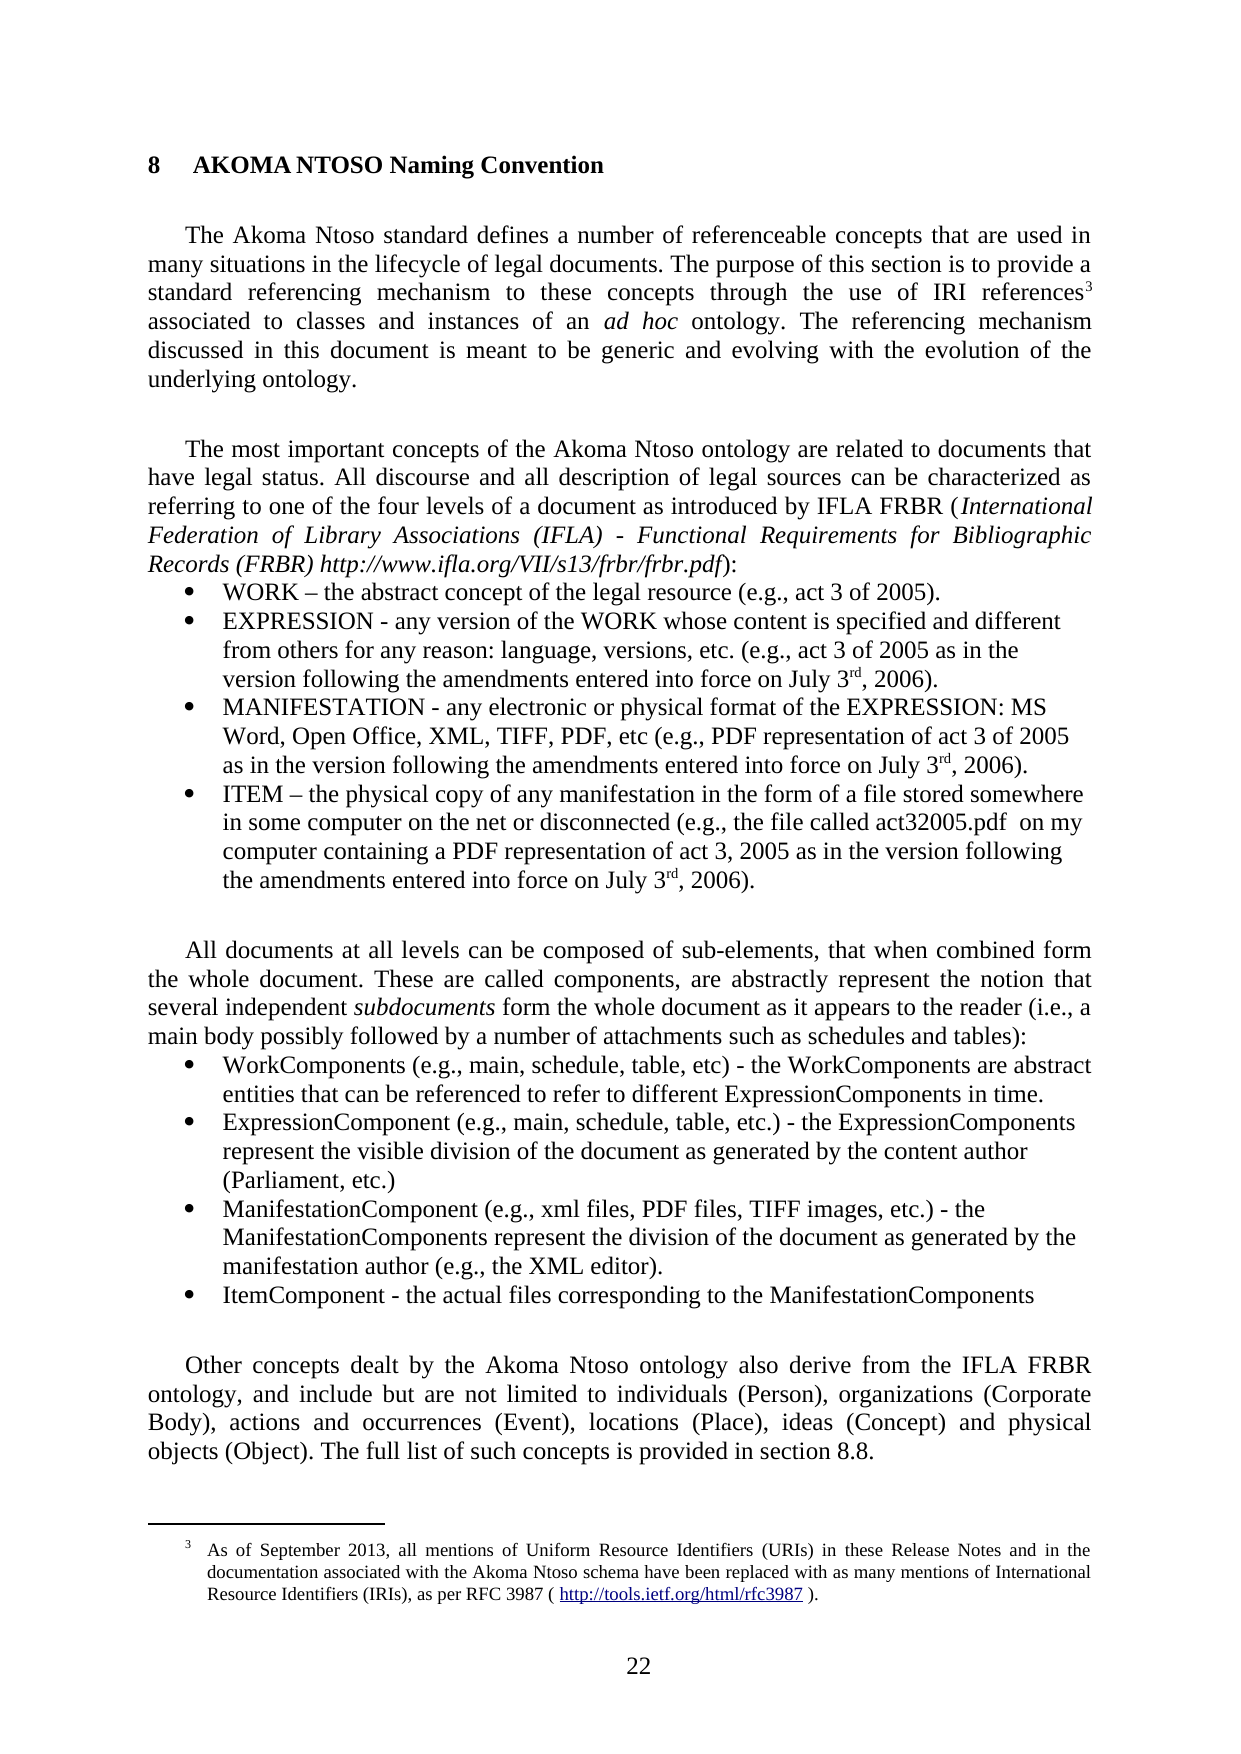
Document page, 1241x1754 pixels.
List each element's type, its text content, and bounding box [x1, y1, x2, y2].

list EXPRESSION - any version of the WORK whose content is specified and different from others for any reason: language, versions, etc. (e.g., act 3 of 2005 as in the version following the amendments entered into force on July 3rd, 2006). [185, 606, 1092, 692]
list ManifestationComponent (e.g., xml files, PDF files, TIFF images, etc.) - the ManifestationComponents represent the division of the document as generated by the manifestation author (e.g., the XML editor). [185, 1194, 1092, 1280]
text All documents at all levels can be composed of sub-elements, that when combined form the whole document. These are called components, are abstractly represent the notion that several independent subdocuments form the whole document as it appears to the reader (i.e., a main body possibly followed by a number of attachments such as schedules and tables): [148, 935, 1092, 1050]
text Other concepts dealt by the Akoma Ntoso ontology also derive from the IFLA FRBR ontology, and include but are not limited to individuals (Person), organizations (Corporate Body), actions and occurrences (Event), locations (Place), ideas (Concept) and physical objects (Object). The full list of such concepts is provided in section 8.8. [148, 1350, 1092, 1465]
list ItemComponent - the actual files corresponding to the ManifestationComponents [185, 1280, 1092, 1309]
text The most important concepts of the Akoma Ntoso ontology are related to documents that have legal status. All discourse and all description of legal sources can be characterized as referring to one of the four levels of a document as introduced by IFLA FRBR (International Federation of Library Associations (IFLA) - Functional Requirements for Bibliographic Records (FRBR) http://www.ifla.org/VII/s13/frbr/frbr.pdf): [148, 434, 1092, 577]
list WORK – the abstract concept of the legal resource (e.g., act 3 of 2005). [185, 577, 1092, 606]
list ExpressionComponent (e.g., main, schedule, table, etc.) - the ExpressionComponents represent the visible division of the document as generated by the content author (Parliament, etc.) [185, 1107, 1092, 1194]
list ITEM – the physical copy of any manifestation in the form of a file stored somewhere in some computer on the net or disconnected (e.g., the file called act32005.pdf on my computer containing a PDF representation of act 3, 2005 as in the version following the amendments entered into force on July 3rd, 2006). [185, 779, 1092, 894]
text The Akoma Ntoso standard defines a number of referenceable concepts that are used in many situations in the lifecycle of legal documents. The purpose of this section is to provide a standard referencing mechanism to these concepts through the use of IRI references associated to classes and instances of an ad hoc ontology. The referencing mechanism discussed in this document is meant to be generic and evolving with the evolution of the underlying ontology. [148, 220, 1092, 392]
list MANIFESTATION - any electronic or physical format of the EXPRESSION: MS Word, Open Office, XML, TIFF, PDF, etc (e.g., PDF representation of act 3 of 2005 as in the version following the amendments entered into force on July 3rd, 2006). [185, 692, 1092, 779]
subtitle AKOMA NTOSO Naming Convention [148, 150, 1092, 179]
text As of September 2013, all mentions of Uniform Resource Identifiers (URIs) in these Release Notes and in the documentation associated with the Akoma Ntoso schema have been replaced with as many mentions of International Resource Identifiers (IRIs), as per RFC 3987 ( http://tools.ietf.org/html/rfc3987 ). [185, 1537, 1092, 1604]
list WorkComponents (e.g., main, schedule, table, etc) - the WorkComponents are abstract entities that can be referenced to refer to different ExpressionComponents in time. [185, 1050, 1092, 1107]
